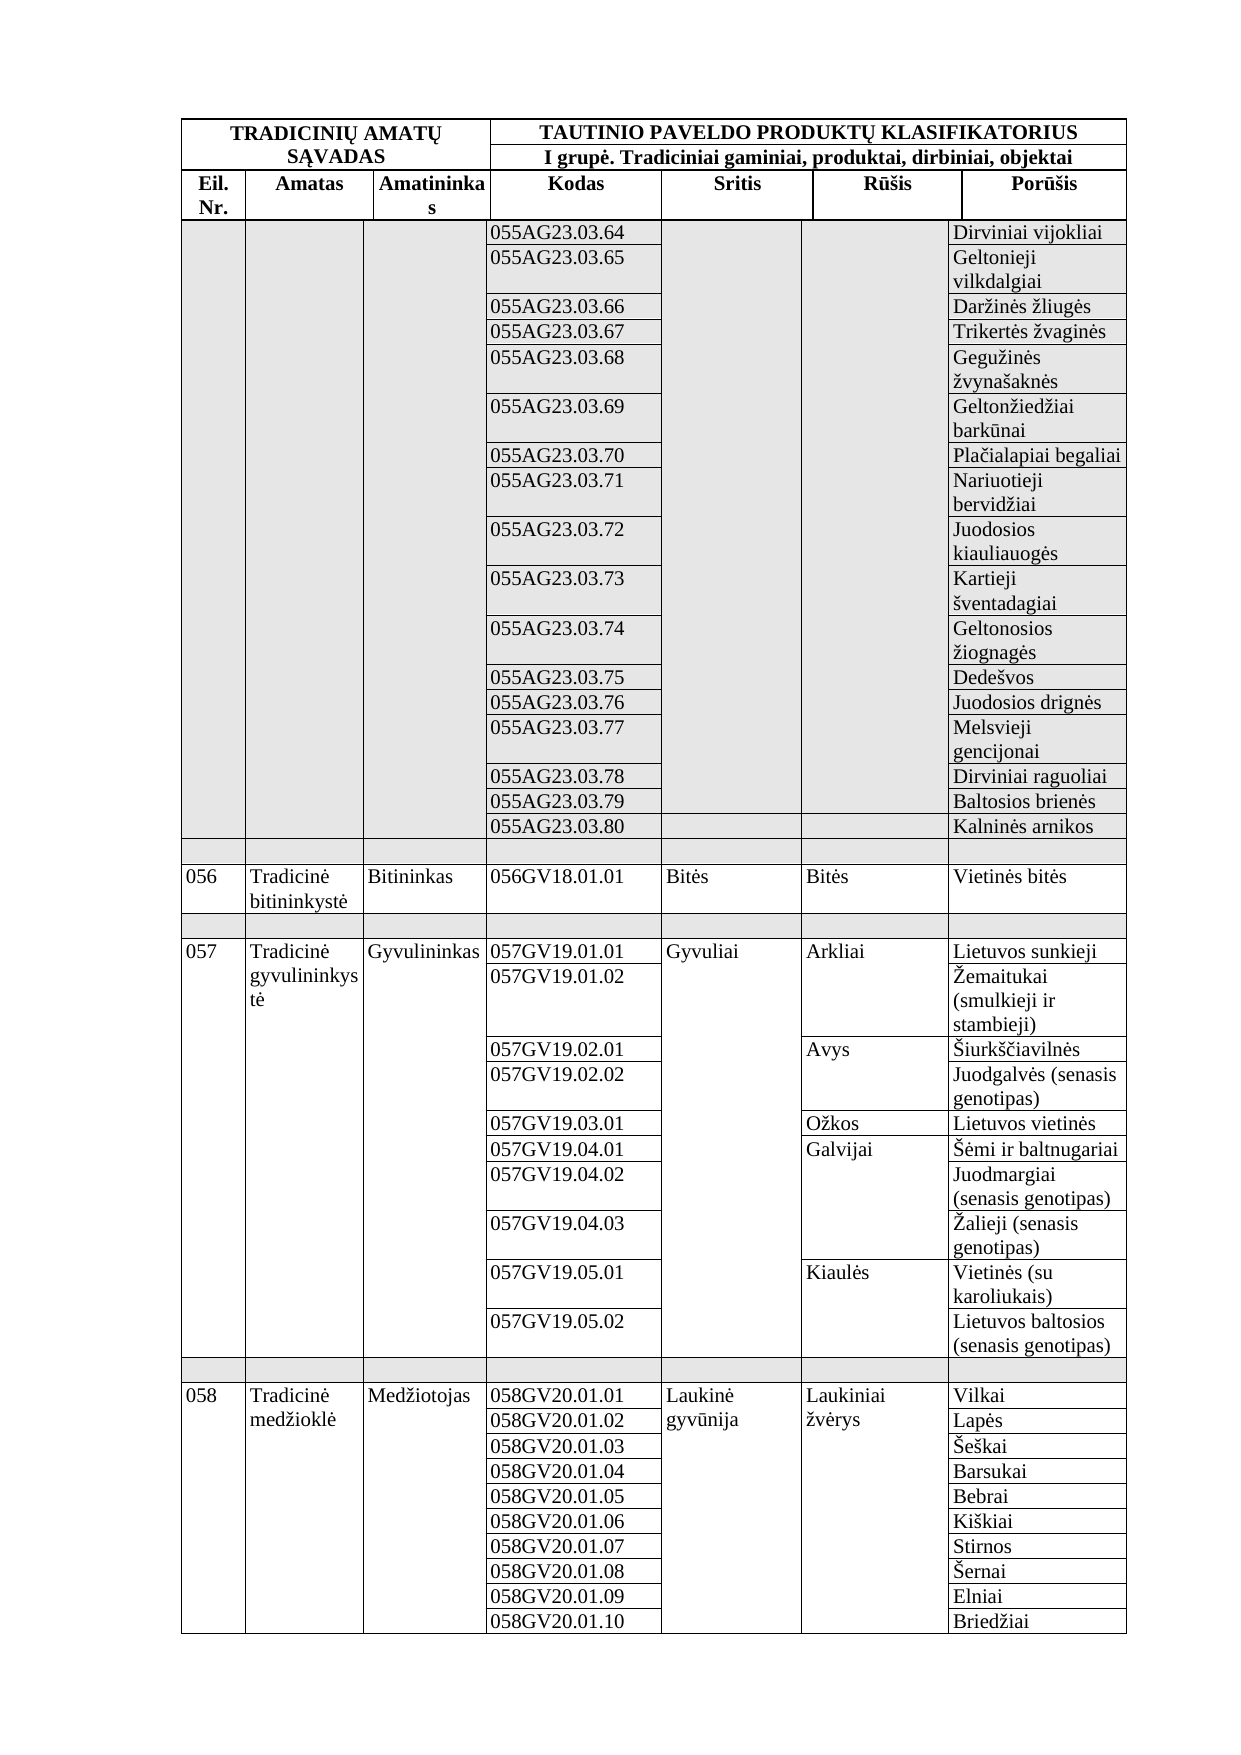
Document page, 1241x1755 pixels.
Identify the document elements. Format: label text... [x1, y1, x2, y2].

table_cell 057GV19.05.01 [487, 1260, 661, 1308]
table_cell Lietuvos vietinės [949, 1111, 1126, 1135]
table_cell Vilkai [949, 1383, 1126, 1407]
table_cell Ožkos [802, 1111, 948, 1135]
table_cell 056 [182, 865, 245, 913]
table_cell 058GV20.01.04 [487, 1459, 661, 1483]
table_cell I grupė. Tradiciniai gaminiai, produktai, dirbiniai, objektai [491, 145, 1126, 169]
table_cell Nariuotieji bervidžiai [949, 468, 1126, 516]
table_cell Lietuvos sunkieji [949, 939, 1126, 963]
table_cell 057GV19.01.01 [487, 939, 661, 963]
table_cell 055AG23.03.69 [487, 394, 661, 442]
table_cell 055AG23.03.68 [487, 345, 661, 393]
table_cell 057 [182, 939, 245, 1357]
table_cell [487, 1358, 661, 1382]
table_cell 058GV20.01.09 [487, 1584, 661, 1608]
table_cell 055AG23.03.66 [487, 294, 661, 318]
table_cell Juodgalvės (senasis genotipas) [949, 1062, 1126, 1110]
table_cell [662, 814, 801, 838]
table_cell Šėmi ir baltnugariai [949, 1136, 1126, 1161]
table_cell 058GV20.01.02 [487, 1409, 661, 1432]
table_cell 055AG23.03.75 [487, 665, 661, 689]
table_cell [949, 914, 1126, 938]
table_cell Rūšis [814, 171, 961, 219]
table_cell Juodmargiai (senasis genotipas) [949, 1162, 1126, 1210]
table_cell Žalieji (senasis genotipas) [949, 1211, 1126, 1259]
table_cell Stirnos [949, 1534, 1126, 1558]
table_cell Baltosios brienės [949, 789, 1126, 813]
table_cell [364, 914, 486, 938]
table_cell [949, 839, 1126, 863]
table_cell 058GV20.01.05 [487, 1484, 661, 1508]
table_cell Bitės [662, 865, 801, 913]
table_cell 057GV19.01.02 [487, 964, 661, 1036]
table_cell 057GV19.04.01 [487, 1136, 661, 1161]
table_cell 058GV20.01.06 [487, 1509, 661, 1533]
table_cell [182, 914, 245, 938]
table_cell Tradicinė bitininkystė [246, 865, 363, 913]
table_cell [662, 1358, 801, 1382]
table_cell [182, 1358, 245, 1382]
table_cell Barsukai [949, 1459, 1126, 1483]
table_cell [364, 1358, 486, 1382]
table_cell [949, 1358, 1126, 1382]
table_cell Laukiniai žvėrys [802, 1383, 948, 1633]
table_cell Briedžiai [949, 1609, 1126, 1633]
table_cell Medžiotojas [364, 1383, 486, 1633]
table_cell Elniai [949, 1584, 1126, 1608]
table_cell 056GV18.01.01 [487, 865, 661, 913]
table_cell Gyvulininkas [364, 939, 486, 1357]
table_cell 058GV20.01.10 [487, 1609, 661, 1633]
table_cell Šiurkščiavilnės [949, 1037, 1126, 1061]
table_cell 058 [182, 1383, 245, 1633]
table_cell Kiaulės [802, 1260, 948, 1357]
table_cell 055AG23.03.80 [487, 814, 661, 838]
table_cell [802, 221, 948, 813]
table_cell Žemaitukai (smulkieji ir stambieji) [949, 964, 1126, 1036]
table_cell 058GV20.01.07 [487, 1534, 661, 1558]
table_cell [182, 221, 245, 838]
table_cell [662, 221, 801, 813]
table_cell 058GV20.01.08 [487, 1559, 661, 1583]
table_cell Geltonžiedžiai barkūnai [949, 394, 1126, 442]
table_cell Geltonieji vilkdalgiai [949, 245, 1126, 293]
table_header TRADICINIŲ AMATŲ SĄVADAS [182, 120, 490, 169]
table_cell Vietinės bitės [949, 865, 1126, 913]
table_cell [802, 1358, 948, 1382]
table_cell Bitininkas [364, 865, 486, 913]
table_cell Vietinės (su karoliukais) [949, 1260, 1126, 1308]
table_cell 057GV19.04.03 [487, 1211, 661, 1259]
table_cell 055AG23.03.64 [487, 221, 661, 244]
table_cell 055AG23.03.77 [487, 715, 661, 763]
table_cell 055AG23.03.73 [487, 566, 661, 614]
table_cell 057GV19.02.02 [487, 1062, 661, 1110]
table_cell Dirviniai vijokliai [949, 221, 1126, 244]
table_cell Dedešvos [949, 665, 1126, 689]
table_cell Šernai [949, 1559, 1126, 1583]
table_cell [246, 914, 363, 938]
table_cell Eil. Nr. [182, 171, 245, 219]
table_cell [246, 839, 363, 863]
table_cell Juodosios kiauliauogės [949, 517, 1126, 565]
table_cell 055AG23.03.79 [487, 789, 661, 813]
table_cell 057GV19.05.02 [487, 1309, 661, 1357]
table_cell 058GV20.01.03 [487, 1434, 661, 1458]
table_cell 055AG23.03.71 [487, 468, 661, 516]
table_cell 058GV20.01.01 [487, 1383, 661, 1407]
table_cell [487, 914, 661, 938]
table_cell 057GV19.03.01 [487, 1111, 661, 1135]
table_cell [182, 839, 245, 863]
table_cell [364, 839, 486, 863]
table_cell [246, 1358, 363, 1382]
table_cell 057GV19.04.02 [487, 1162, 661, 1210]
table_cell Amatas [246, 171, 373, 219]
table_cell Gegužinės žvynašaknės [949, 345, 1126, 393]
table_cell 055AG23.03.72 [487, 517, 661, 565]
table_cell Sritis [662, 171, 812, 219]
table_cell 057GV19.02.01 [487, 1037, 661, 1061]
table_cell [246, 221, 363, 838]
table_cell Geltonosios žiognagės [949, 616, 1126, 664]
table_cell Arkliai [802, 939, 948, 1036]
table_cell [802, 839, 948, 863]
table_cell Gyvuliai [662, 939, 801, 1357]
table_cell Juodosios drignės [949, 690, 1126, 714]
table_cell 055AG23.03.70 [487, 443, 661, 467]
table_cell 055AG23.03.78 [487, 764, 661, 788]
table_cell 055AG23.03.76 [487, 690, 661, 714]
table_cell Lietuvos baltosios (senasis genotipas) [949, 1309, 1126, 1357]
table_cell Melsvieji gencijonai [949, 715, 1126, 763]
table_cell [662, 839, 801, 863]
table_cell [487, 839, 661, 863]
table_cell Tradicinė gyvulininkystė [246, 939, 363, 1357]
table_cell [802, 914, 948, 938]
table_cell Kodas [491, 171, 661, 219]
table_cell 055AG23.03.65 [487, 245, 661, 293]
table_cell 055AG23.03.74 [487, 616, 661, 664]
table_cell Porūšis [963, 171, 1126, 219]
table_cell Trikertės žvaginės [949, 320, 1126, 343]
table_cell Kalninės arnikos [949, 814, 1126, 838]
table_cell Dirviniai raguoliai [949, 764, 1126, 788]
table_cell Lapės [949, 1409, 1126, 1432]
table_cell [364, 221, 486, 838]
table_cell Amatininkas [374, 171, 490, 219]
table_cell Galvijai [802, 1136, 948, 1259]
table_cell Tradicinė medžioklė [246, 1383, 363, 1633]
table_cell Daržinės žliugės [949, 294, 1126, 318]
table_cell Laukinė gyvūnija [662, 1383, 801, 1633]
table_header TAUTINIO PAVELDO PRODUKTŲ KLASIFIKATORIUS [491, 120, 1126, 144]
table_cell 055AG23.03.67 [487, 320, 661, 343]
table_cell Šeškai [949, 1434, 1126, 1458]
table_cell Bitės [802, 865, 948, 913]
table_cell [802, 814, 948, 838]
table_cell Kiškiai [949, 1509, 1126, 1533]
table_cell Kartieji šventadagiai [949, 566, 1126, 614]
table_cell Plačialapiai begaliai [949, 443, 1126, 467]
table_cell Avys [802, 1037, 948, 1110]
table_cell Bebrai [949, 1484, 1126, 1508]
table_cell [662, 914, 801, 938]
